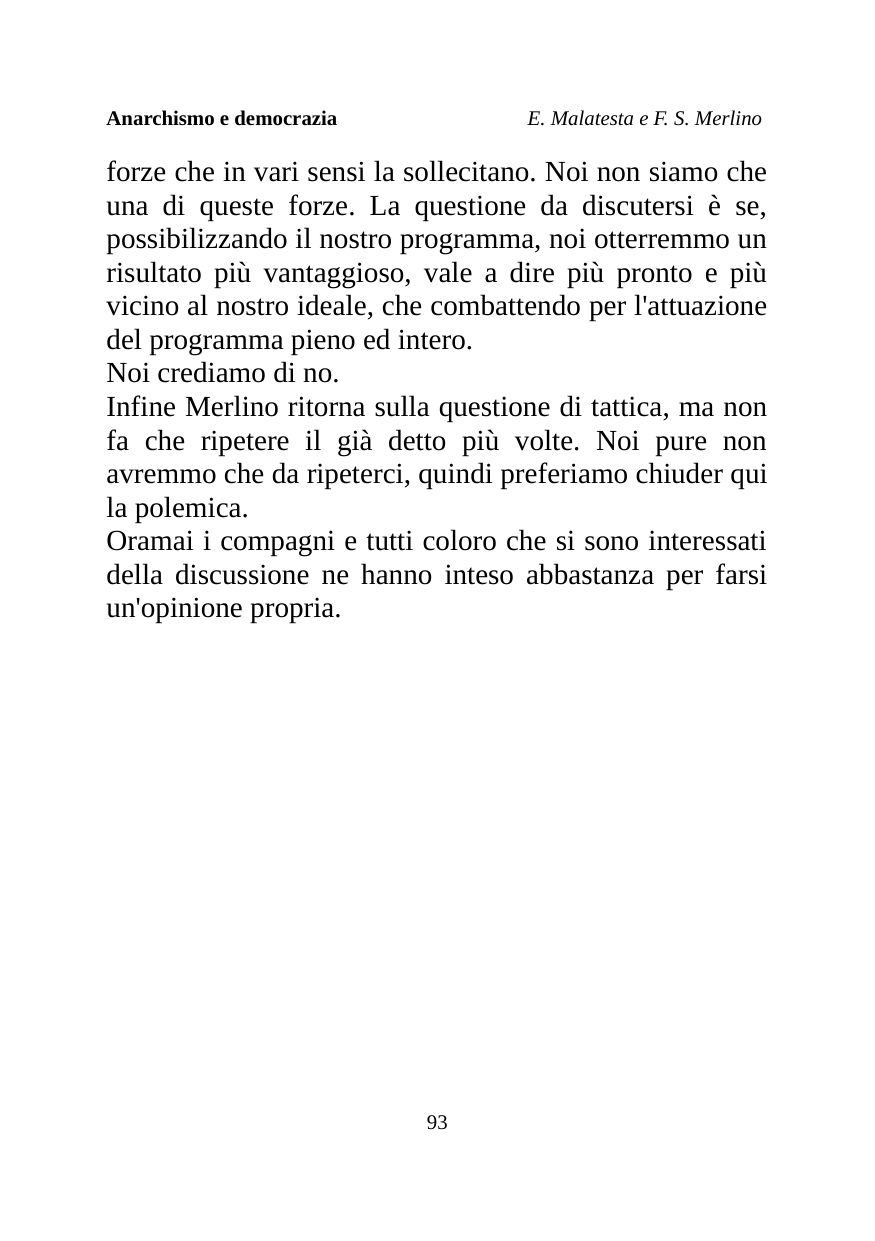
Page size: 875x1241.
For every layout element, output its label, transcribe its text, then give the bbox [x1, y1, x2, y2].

text forze che in vari sensi la sollecitano. Noi non siamo che una di queste forze. La questione da discutersi è se, possibilizzando il nostro programma, noi otterremmo un risultato più vantaggioso, vale a dire più pronto e più vicino al nostro ideale, che combattendo per l'attuazione del programma pieno ed intero. [106, 154, 768, 356]
text Infine Merlino ritorna sulla questione di tattica, ma non fa che ripetere il già detto più volte. Noi pure non avremmo che da ripeterci, quindi preferiamo chiuder qui la polemica. [106, 389, 768, 523]
text Oramai i compagni e tutti coloro che si sono interessati della discussione ne hanno inteso abbastanza per farsi un'opinione propria. [106, 523, 768, 624]
text Noi crediamo di no. [106, 356, 768, 389]
